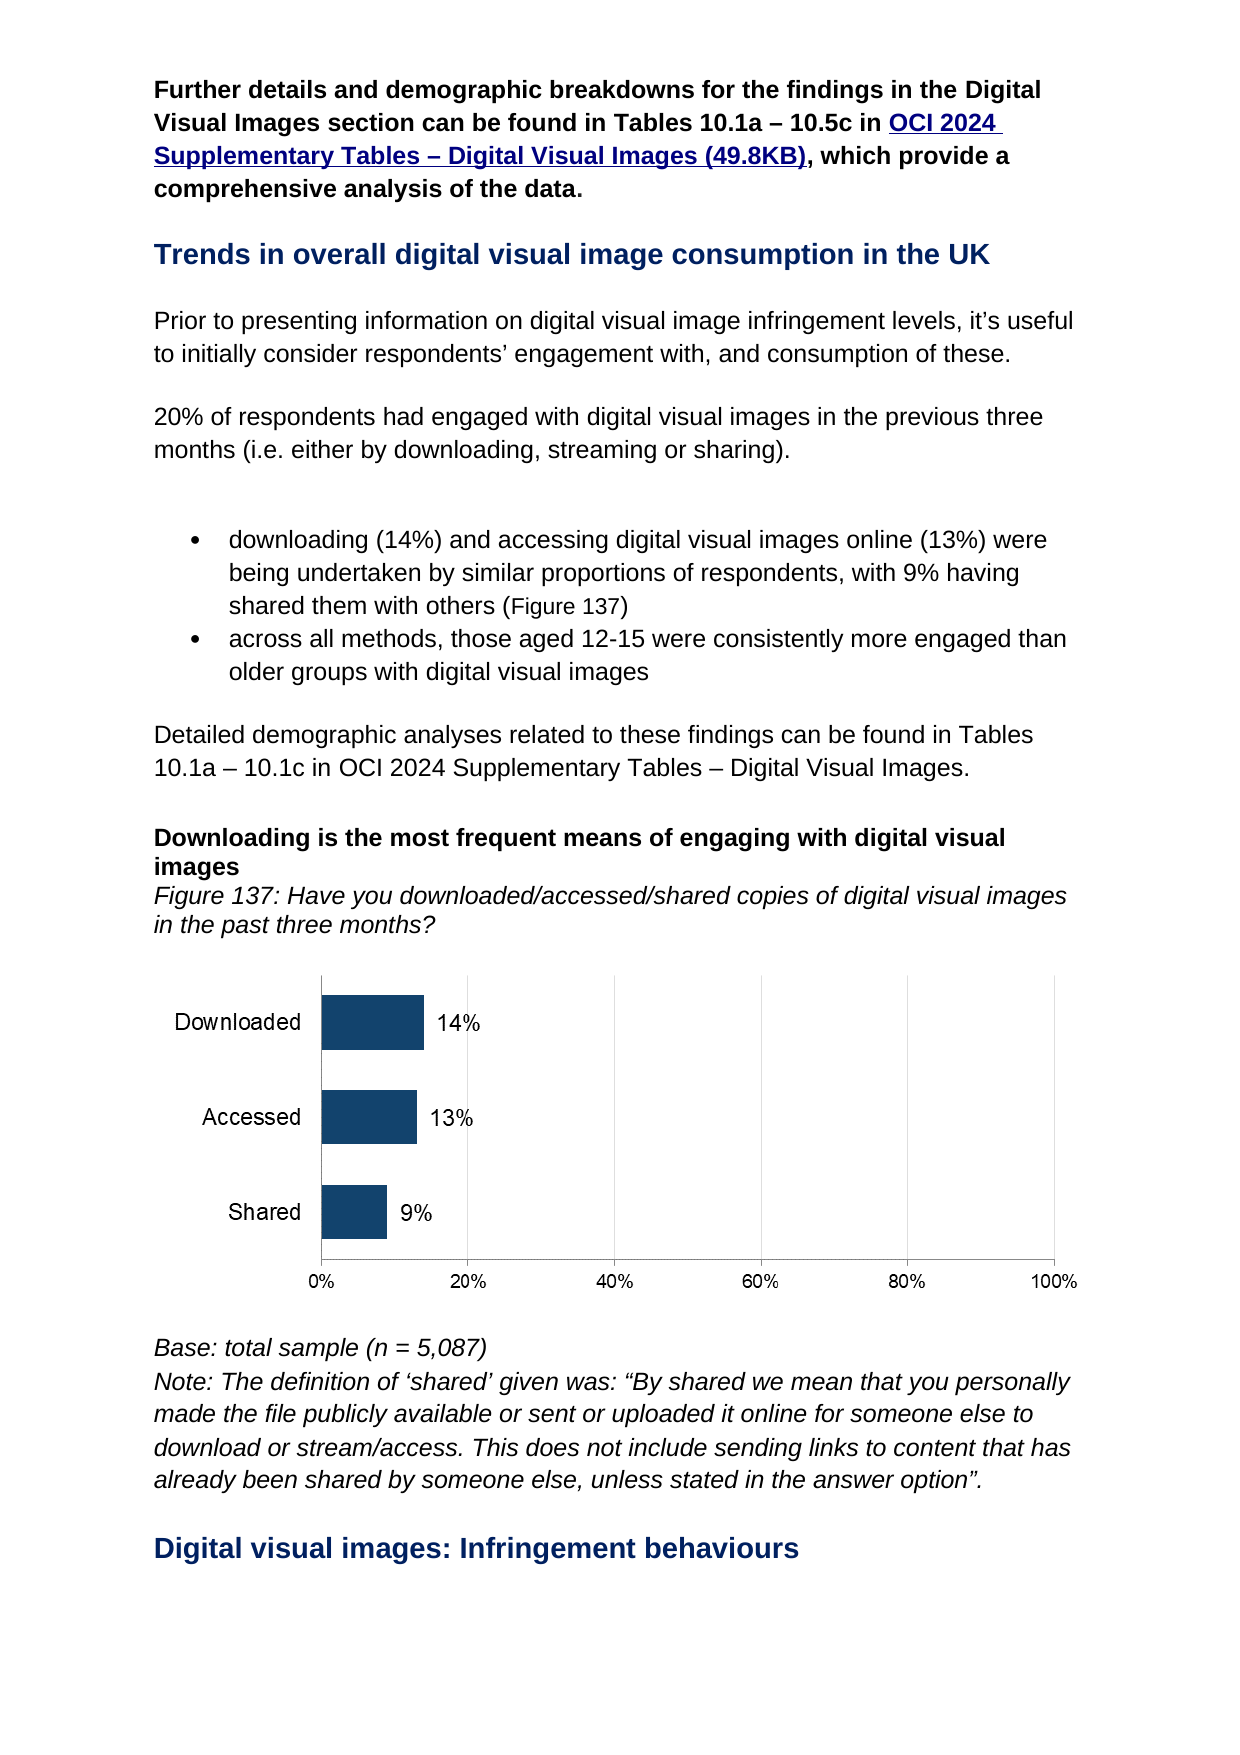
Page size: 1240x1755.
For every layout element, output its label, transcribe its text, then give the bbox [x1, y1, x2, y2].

text Further details and demographic breakdowns for the findings in the Digital Visual Images section can be found in Tables 10.1a – 10.5c in OCI 2024 Supplementary Tables – Digital Visual Images (49.8KB), which provide a comprehensive analysis of the data. [153, 75, 1089, 203]
subtitle Trends in overall digital visual image consumption in the UK [153, 237, 1089, 271]
text Figure 137: Have you downloaded/accessed/shared copies of digital visual images in the past three months? [153, 881, 1089, 938]
text Detailed demographic analyses related to these findings can be found in Tables 10.1a – 10.1c in OCI 2024 Supplementary Tables – Digital Visual Images. [153, 720, 1101, 782]
list across all methods, those aged 12-15 were consistently more engaged than older groups with digital visual images [191, 624, 1089, 686]
subtitle Downloading is the most frequent means of engaging with digital visual images [153, 823, 1089, 881]
text Note: The definition of ‘shared’ given was: “By shared we mean that you personally made the file publicly available or sent or uploaded it online for someone else to download or stream/access. This does not include sending links to content that has already been shared by someone else, unless stated in the answer option”. [153, 1366, 1089, 1494]
list downloading (14%) and accessing digital visual images online (13%) were being undertaken by similar proportions of respondents, with 9% having shared them with others (Figure 137) [191, 525, 1089, 620]
text Prior to presenting information on digital visual image infringement levels, it’s useful to initially consider respondents’ engagement with, and consumption of these. [153, 306, 1089, 368]
text Base: total sample (n = 5,087) [153, 1333, 1089, 1362]
text 20% of respondents had engaged with digital visual images in the previous three months (i.e. either by downloading, streaming or sharing). [153, 402, 1089, 464]
subtitle Digital visual images: Infringement behaviours [153, 1532, 1089, 1565]
